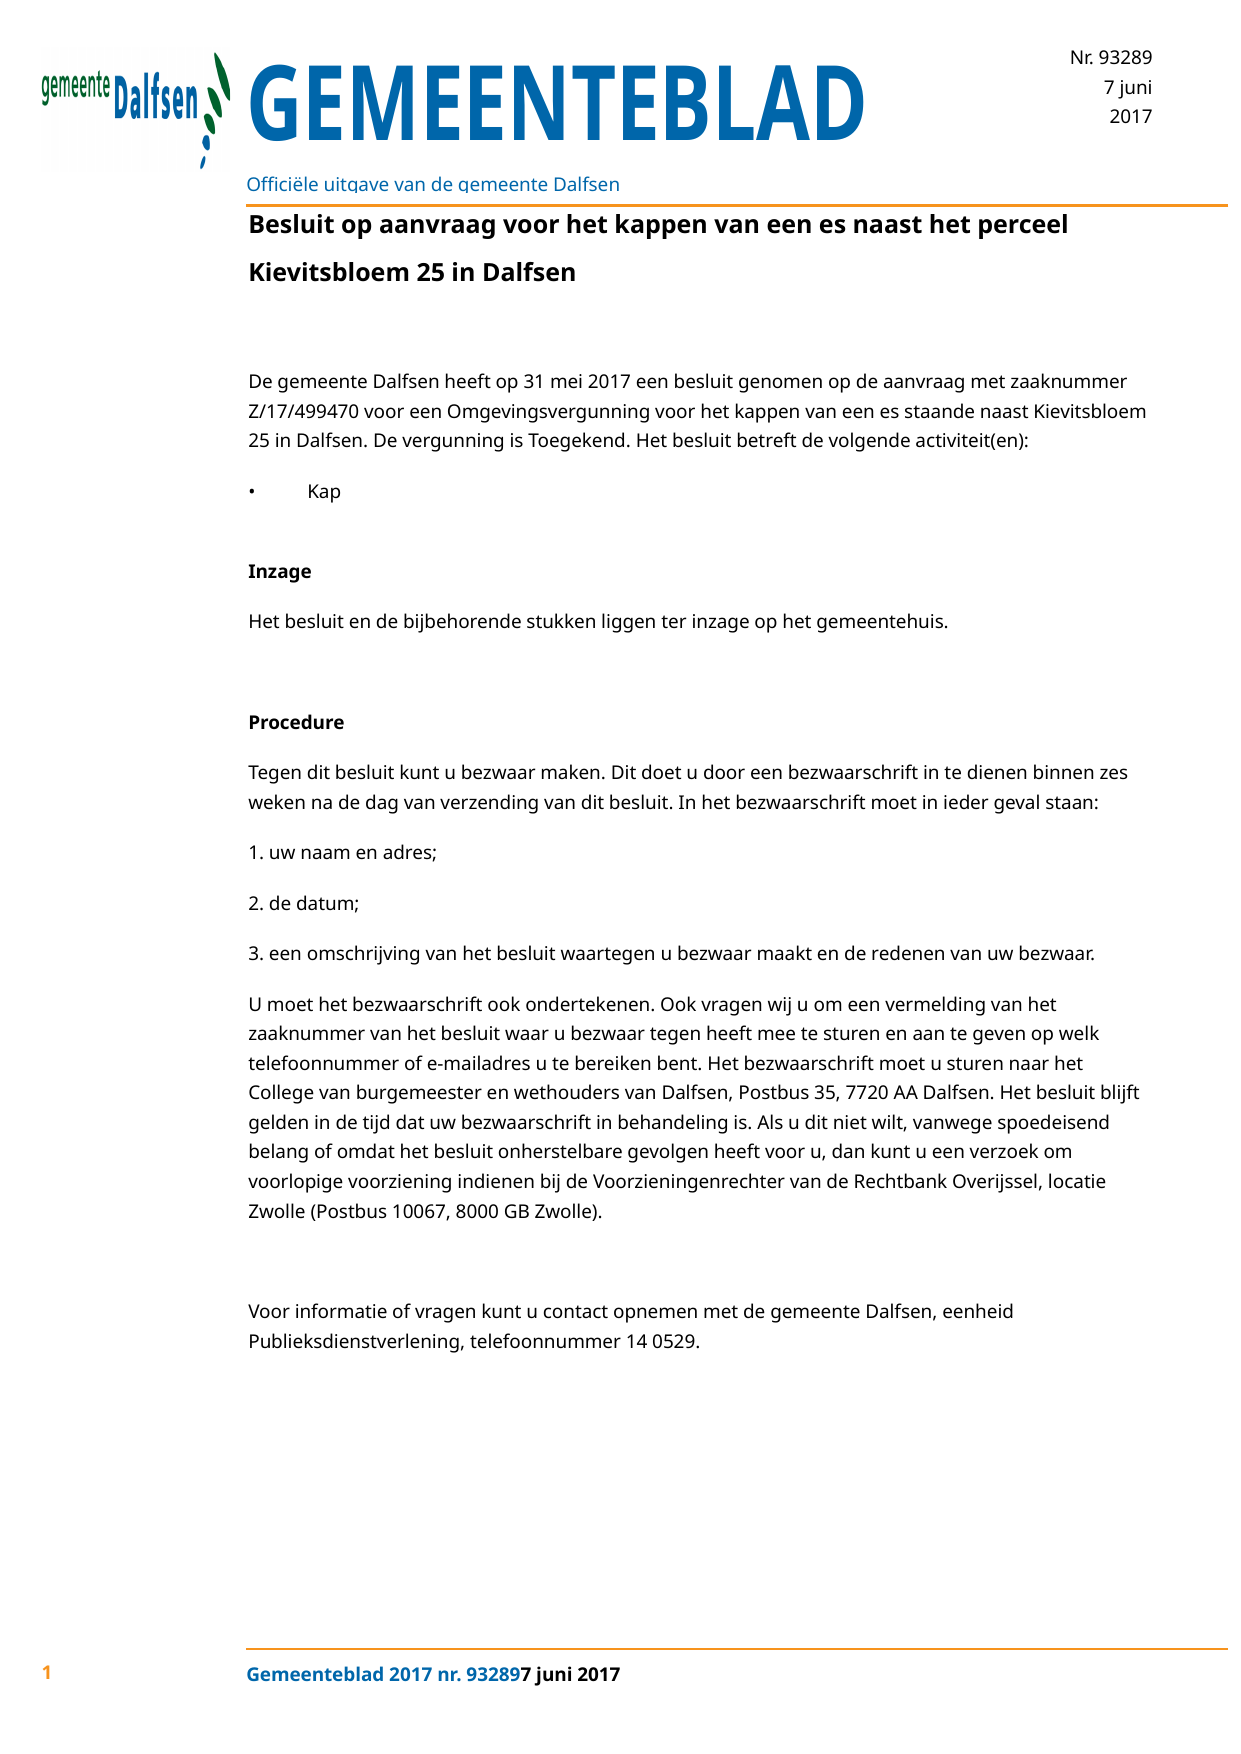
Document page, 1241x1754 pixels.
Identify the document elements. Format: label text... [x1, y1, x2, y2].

text 1. uw naam en adres; [248, 839, 1152, 865]
text U moet het bezwaarschrift ook ondertekenen. Ook vragen wij u om een vermelding van het zaaknummer van het besluit waar u bezwaar tegen heeft mee te sturen en aan te geven op welk telefoonnummer of e-mailadres u te bereiken bent. Het bezwaarschrift moet u sturen naar het College van burgemeester en wethouders van Dalfsen, Postbus 35, 7720 AA Dalfsen. Het besluit blijft gelden in de tijd dat uw bezwaarschrift in behandeling is. Als u dit niet wilt, vanwege spoedeisend belang of omdat het besluit onherstelbare gevolgen heeft voor u, dan kunt u een verzoek om voorlopige voorziening indienen bij de Voorzieningenrechter van de Rechtbank Overijssel, locatie Zwolle (Postbus 10067, 8000 GB Zwolle). [248, 991, 1152, 1224]
list Kap [248, 478, 1152, 504]
text De gemeente Dalfsen heeft op 31 mei 2017 een besluit genomen op de aanvraag met zaaknummer Z/17/499470 voor een Omgevingsvergunning voor het kappen van een es staande naast Kievitsbloem 25 in Dalfsen. De vergunning is Toegekend. Het besluit betreft de volgende activiteit(en): [248, 368, 1152, 453]
text Procedure [248, 709, 1152, 735]
text Inzage [248, 558, 1152, 584]
text 2. de datum; [248, 890, 1152, 916]
text Tegen dit besluit kunt u bezwaar maken. Dit doet u door een bezwaarschrift in te dienen binnen zes weken na de dag van verzending van dit besluit. In het bezwaarschrift moet in ieder geval staan: [248, 759, 1152, 815]
picture [41, 47, 231, 172]
text 3. een omschrijving van het besluit waartegen u bezwaar maakt en de redenen van uw bezwaar. [248, 940, 1152, 966]
text Het besluit en de bijbehorende stukken liggen ter inzage op het gemeentehuis. [248, 608, 1152, 634]
text Besluit op aanvraag voor het kappen van een es naast het perceel Kievitsbloem 25 in Dalfsen [248, 207, 1152, 288]
text Voor informatie of vragen kunt u contact opnemen met de gemeente Dalfsen, eenheid Publieksdienstverlening, telefoonnummer 14 0529. [248, 1299, 1152, 1354]
